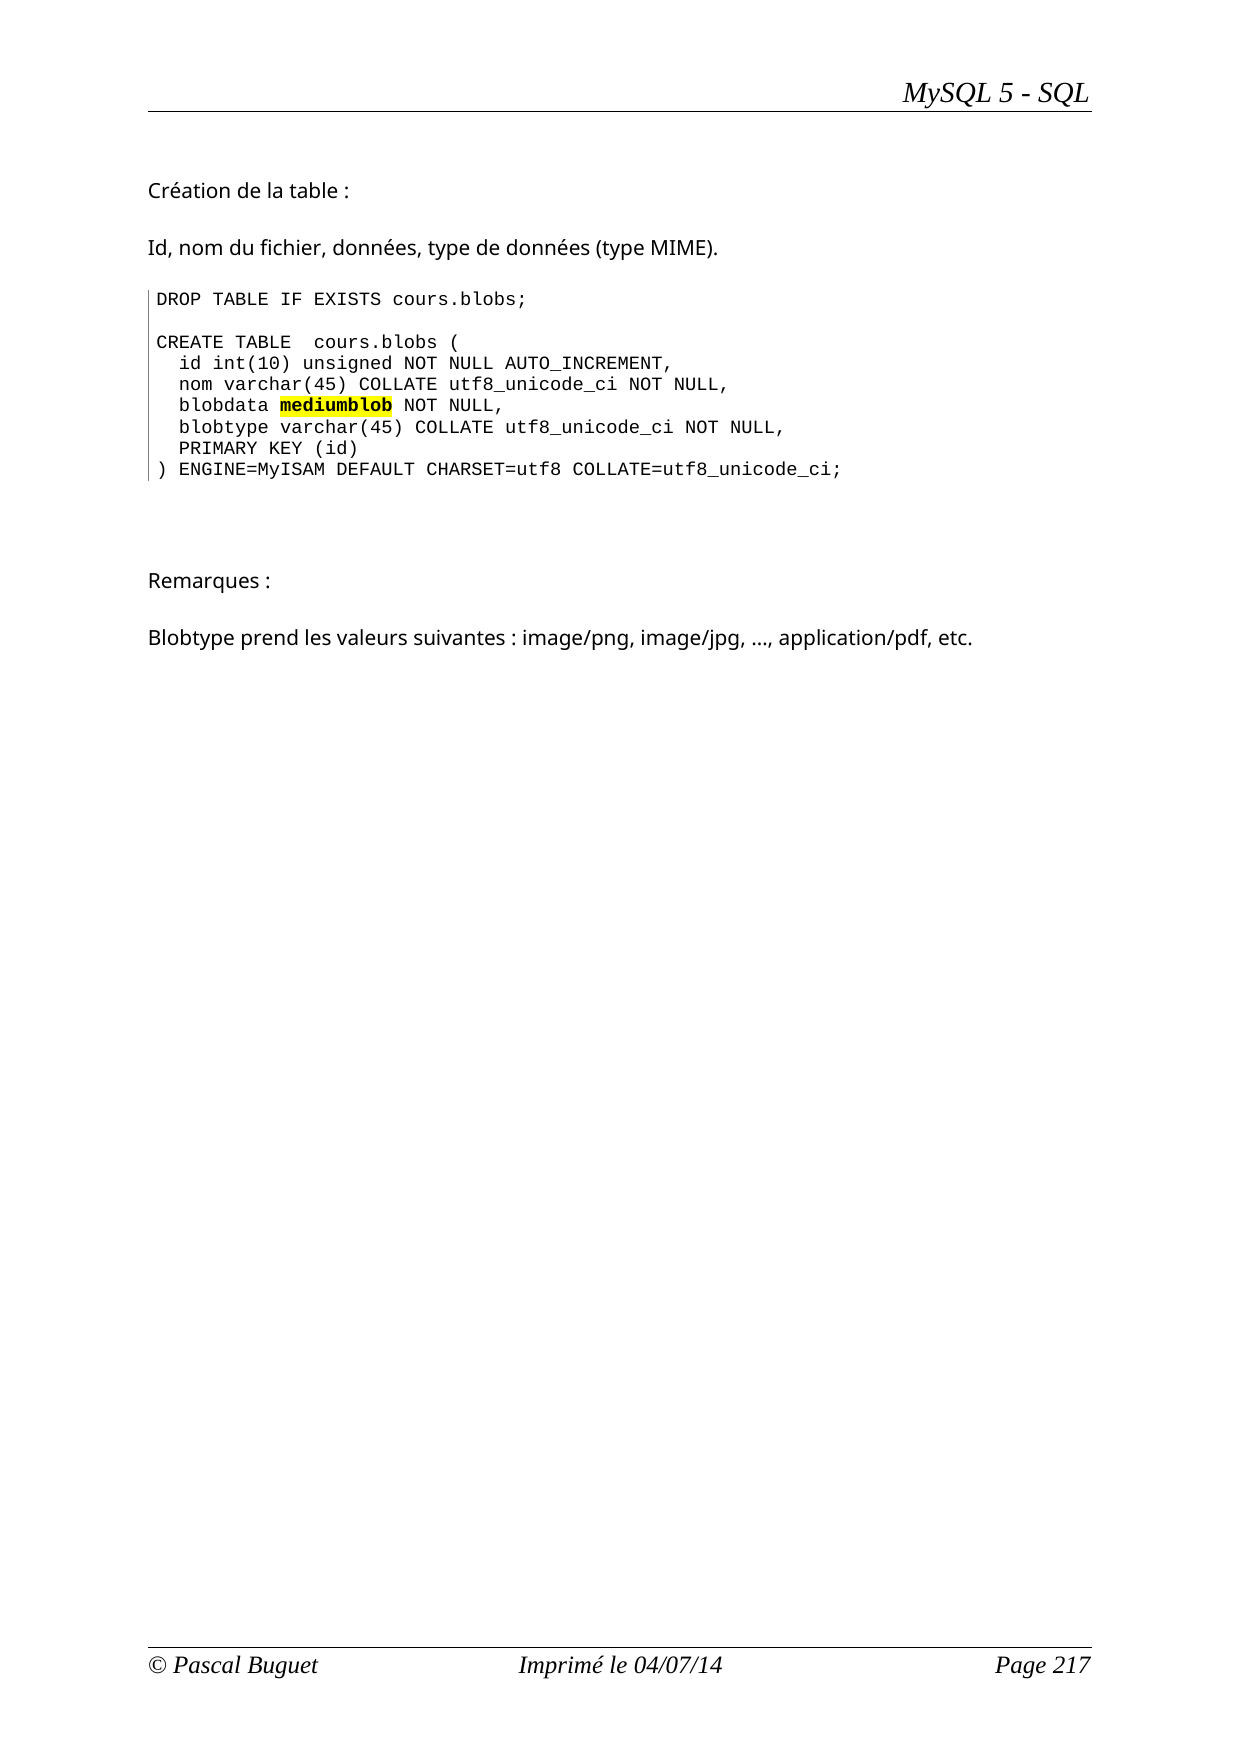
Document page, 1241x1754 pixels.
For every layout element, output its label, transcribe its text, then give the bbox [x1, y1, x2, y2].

text blobdata mediumblob NOT NULL, [149, 396, 1092, 417]
text DROP TABLE IF EXISTS cours.blobs; [149, 290, 1092, 311]
text blobtype varchar(45) COLLATE utf8_unicode_ci NOT NULL, [149, 417, 1092, 439]
text Id, nom du fichier, données, type de données (type MIME). [148, 233, 1092, 261]
text id int(10) unsigned NOT NULL AUTO_INCREMENT, [149, 354, 1092, 375]
text ) ENGINE=MyISAM DEFAULT CHARSET=utf8 COLLATE=utf8_unicode_ci; [149, 460, 1092, 481]
text PRIMARY KEY (id) [149, 439, 1092, 460]
text Création de la table : [148, 176, 1092, 204]
text Blobtype prend les valeurs suivantes : image/png, image/jpg, …, application/pdf, etc. [148, 623, 1092, 652]
text Remarques : [148, 566, 1092, 595]
text nom varchar(45) COLLATE utf8_unicode_ci NOT NULL, [149, 375, 1092, 396]
text CREATE TABLE cours.blobs ( [149, 332, 1092, 354]
